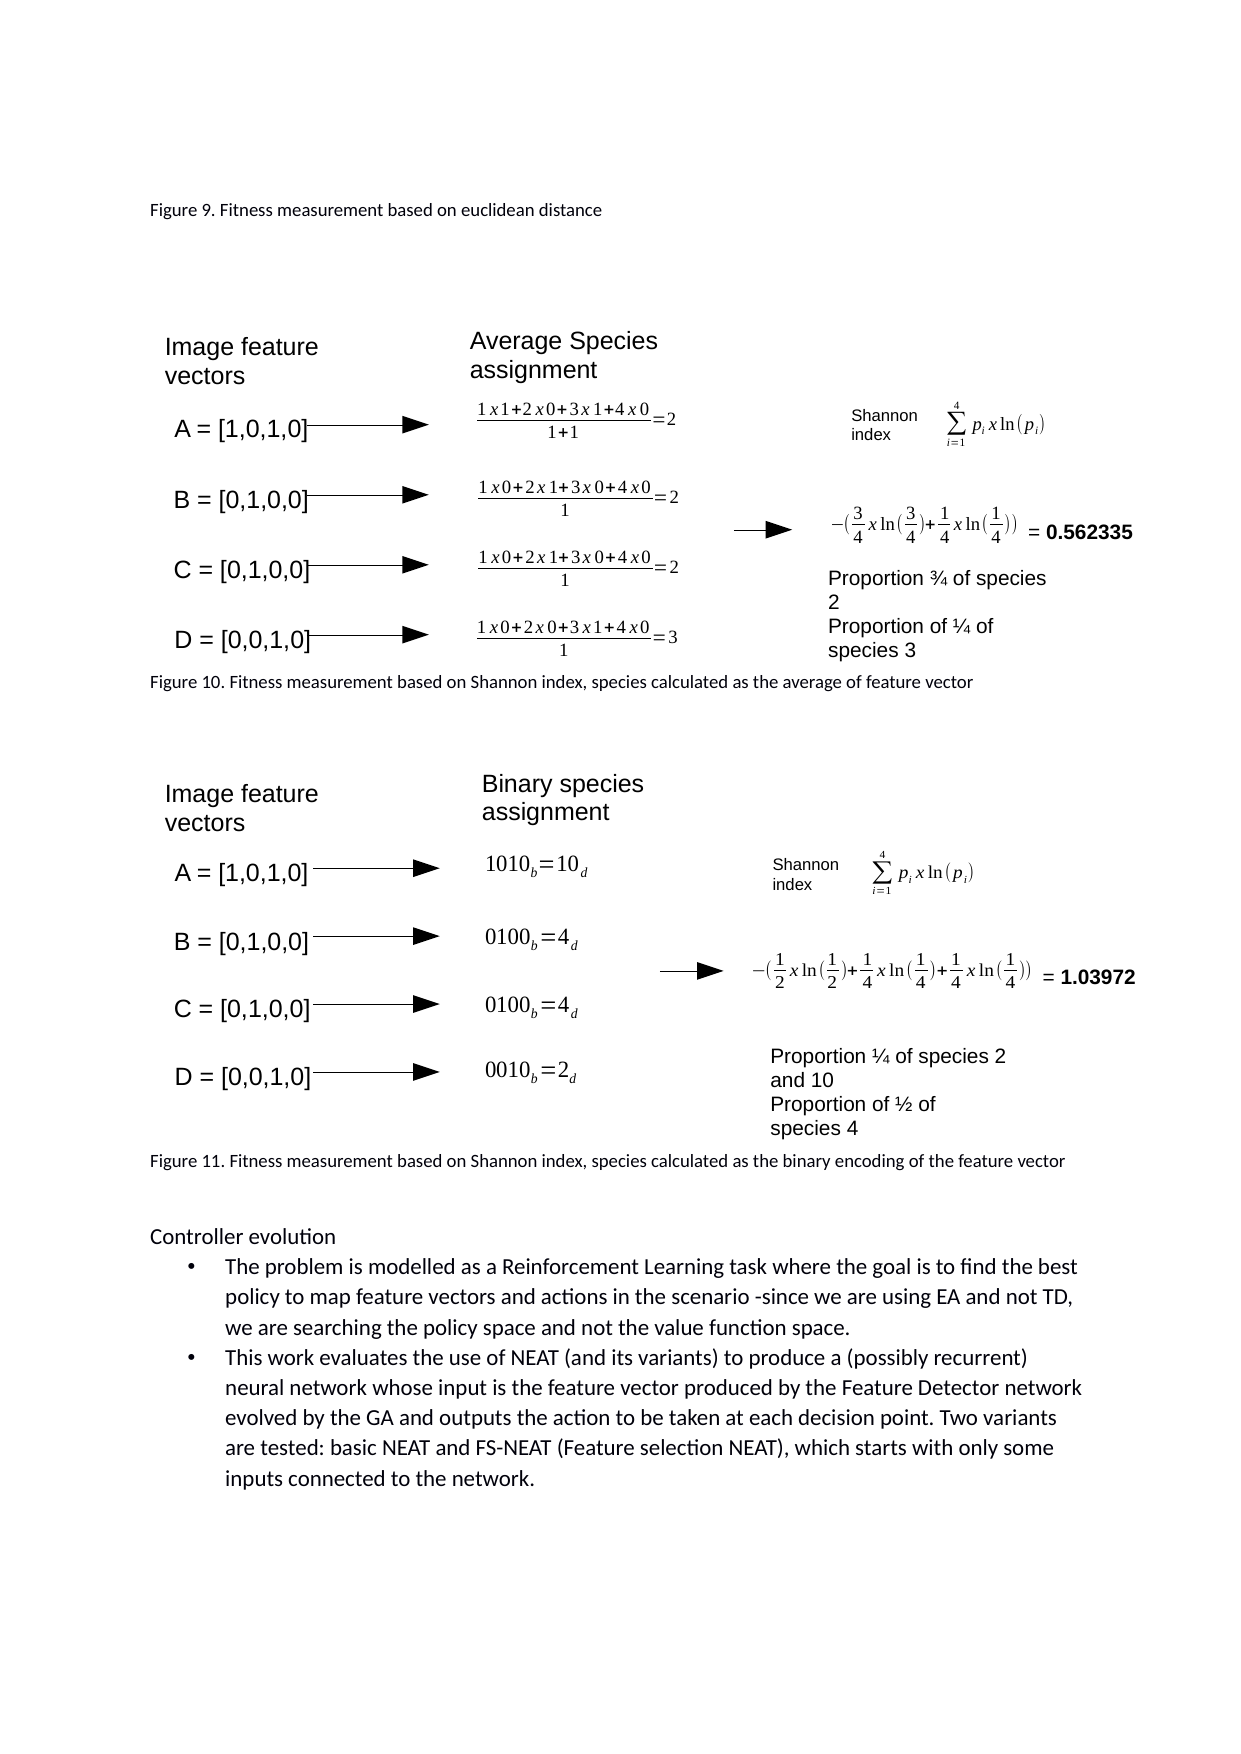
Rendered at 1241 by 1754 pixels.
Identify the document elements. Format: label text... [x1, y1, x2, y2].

text Controller evolution [150, 1222, 1090, 1250]
text Figure 10. Fitness measurement based on Shannon index, species calculated as the average of feature vector [150, 318, 1090, 694]
text Figure 9. Fitness measurement based on euclidean distance [150, 198, 1090, 221]
list The problem is modelled as a Reinforcement Learning task where the goal is to find the best policy to map feature vectors and actions in the scenario -since we are using EA and not TD, we are searching the policy space and not the value function space. [187, 1252, 1090, 1341]
text Figure 11. Fitness measurement based on Shannon index, species calculated as the binary encoding of the feature vector [150, 761, 1090, 1172]
list This work evaluates the use of NEAT (and its variants) to produce a (possibly recurrent) neural network whose input is the feature vector produced by the Feature Detector network evolved by the GA and outputs the action to be taken at each decision point. Two variants are tested: basic NEAT and FS-NEAT (Feature selection NEAT), which starts with only some inputs connected to the network. [187, 1343, 1090, 1492]
